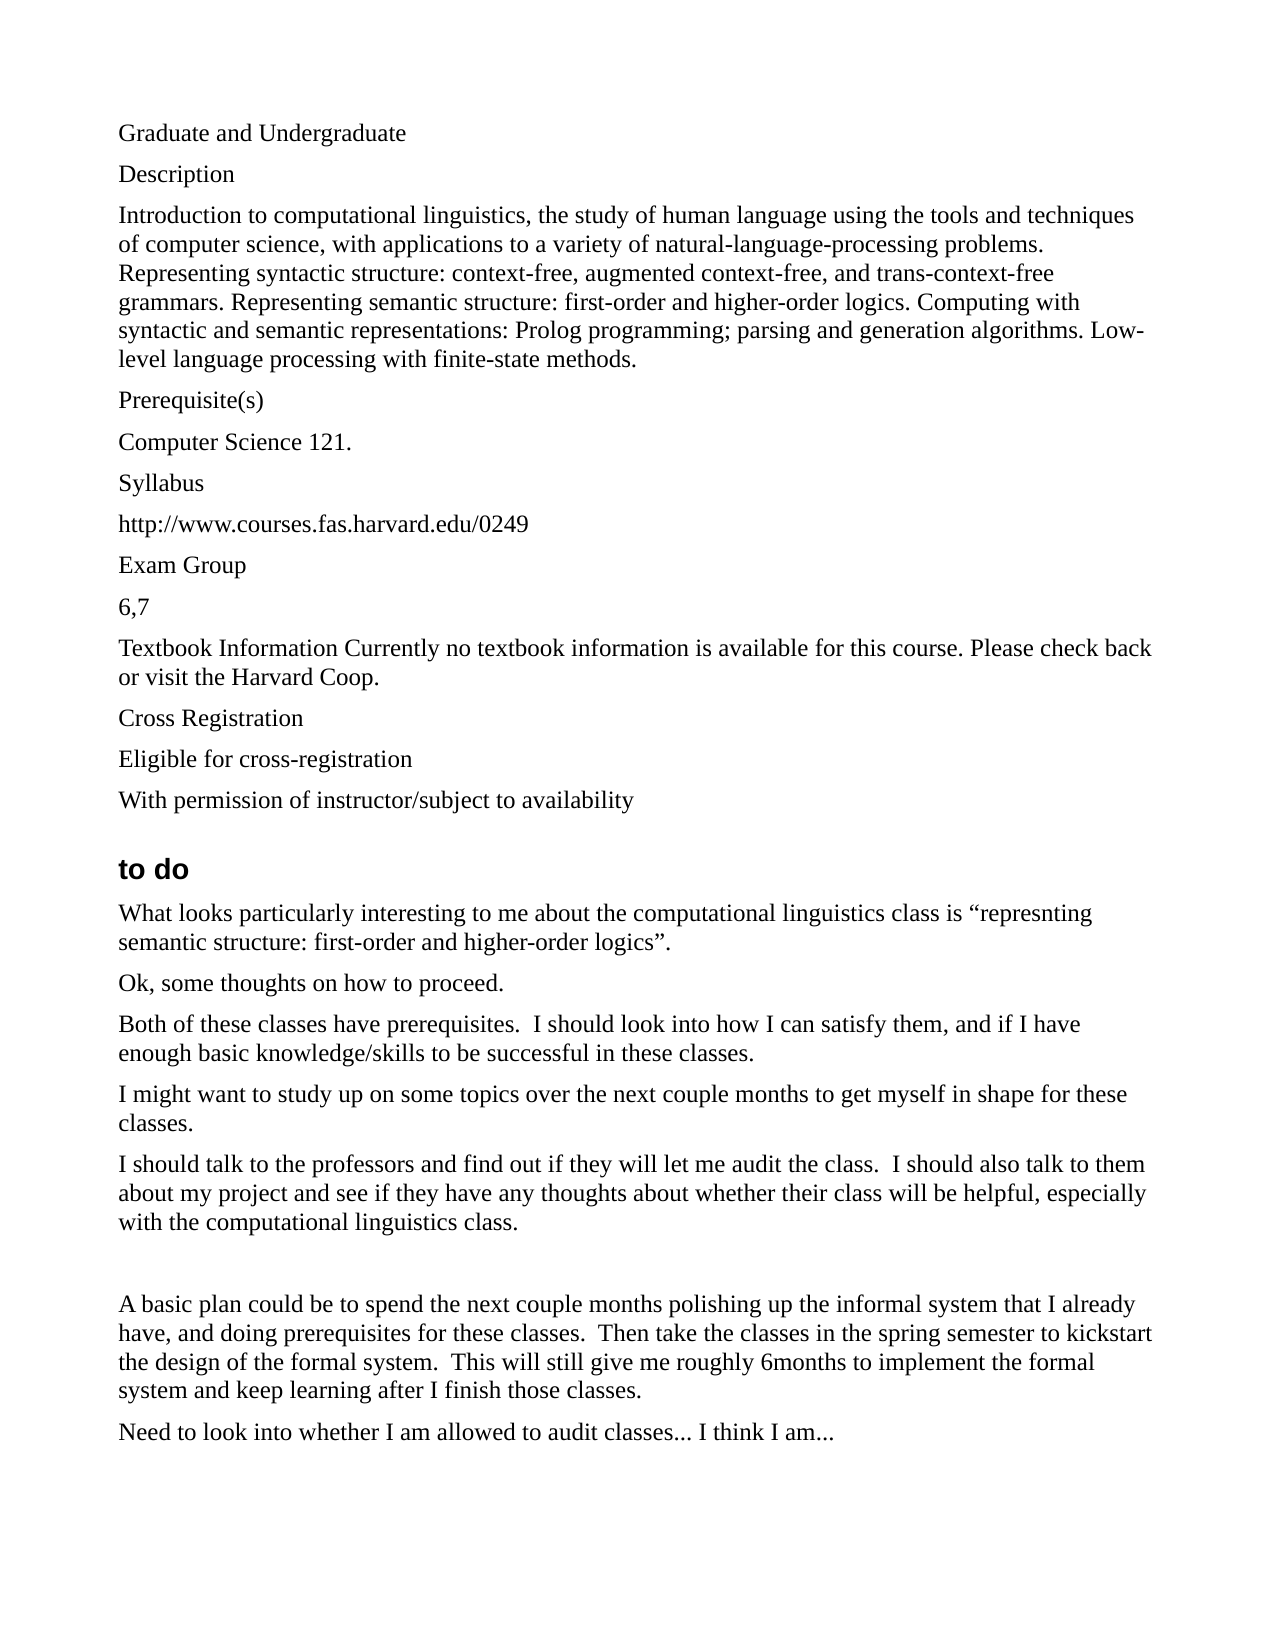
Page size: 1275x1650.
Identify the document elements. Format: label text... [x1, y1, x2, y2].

text Need to look into whether I am allowed to audit classes... I think I am... [118, 1417, 1157, 1445]
text I might want to study up on some topics over the next couple months to get myself in shape for these classes. [118, 1079, 1157, 1137]
text Graduate and Undergraduate [118, 118, 1157, 147]
text Both of these classes have prerequisites. I should look into how I can satisfy them, and if I have enough basic knowledge/skills to be successful in these classes. [118, 1009, 1157, 1067]
text I should talk to the professors and find out if they will let me audit the class. I should also talk to them about my project and see if they have any thoughts about whether their class will be helpful, especially with the computational linguistics class. [118, 1149, 1157, 1235]
subtitle to do [118, 852, 1157, 885]
text Cross Registration [118, 703, 1157, 732]
text Introduction to computational linguistics, the study of human language using the tools and techniques of computer science, with applications to a variety of natural-language-processing problems. Representing syntactic structure: context-free, augmented context-free, and trans-context-free grammars. Representing semantic structure: first-order and higher-order logics. Computing with syntactic and semantic representations: Prolog programming; parsing and generation algorithms. Low-level language processing with finite-state methods. [118, 201, 1157, 373]
text A basic plan could be to spend the next couple months polishing up the informal system that I already have, and doing prerequisites for these classes. Then take the classes in the spring semester to kickstart the design of the formal system. This will still give me roughly 6months to implement the formal system and keep learning after I finish those classes. [118, 1289, 1157, 1404]
text What looks particularly interesting to me about the computational linguistics class is “represnting semantic structure: first-order and higher-order logics”. [118, 898, 1157, 955]
text Description [118, 159, 1157, 188]
text Exam Group [118, 551, 1157, 579]
text 6,7 [118, 592, 1157, 621]
text Prerequisite(s) [118, 386, 1157, 414]
text Ok, some thoughts on how to proceed. [118, 968, 1157, 997]
text Computer Science 121. [118, 427, 1157, 456]
text Eligible for cross-registration [118, 744, 1157, 773]
text Syllabus [118, 468, 1157, 497]
text Textbook Information Currently no textbook information is available for this course. Please check back or visit the Harvard Coop. [118, 633, 1157, 691]
text With permission of instructor/subject to availability [118, 786, 1157, 814]
text http://www.courses.fas.harvard.edu/0249 [118, 509, 1157, 538]
